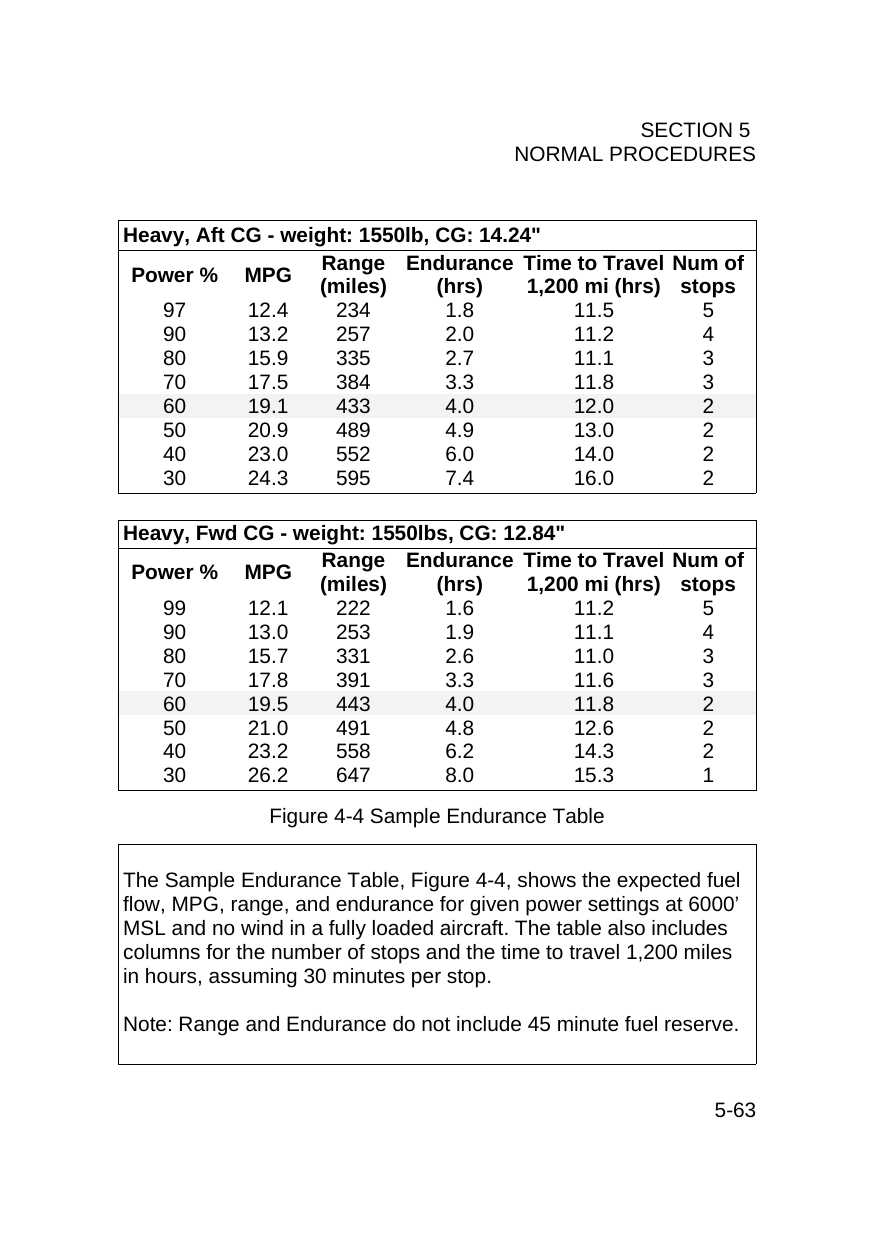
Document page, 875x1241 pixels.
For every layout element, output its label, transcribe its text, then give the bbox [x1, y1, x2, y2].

table_cell 11.8 [523, 370, 665, 394]
table_cell Endurance (hrs) [396, 549, 523, 596]
table_cell 5 [665, 596, 756, 619]
table_cell 3 [665, 668, 756, 691]
table_cell 2.6 [396, 644, 523, 667]
table_cell 3 [665, 644, 756, 667]
table_cell Num of stops [665, 549, 756, 596]
table_cell 4 [665, 620, 756, 643]
table_cell [310, 494, 396, 520]
table_cell 11.5 [523, 298, 665, 322]
table_cell 2 [665, 739, 756, 763]
table_cell 17.8 [226, 668, 310, 691]
table_cell Power % [119, 251, 226, 298]
table_cell 90 [119, 322, 226, 346]
table_cell 2 [665, 418, 756, 442]
table_cell 1 [665, 763, 756, 790]
table_cell 253 [310, 620, 396, 643]
table_cell 2.7 [396, 346, 523, 370]
table_cell 50 [119, 715, 226, 739]
table_header Heavy, Aft CG - weight: 1550lb, CG: 14.24" [119, 221, 756, 250]
table_cell 552 [310, 442, 396, 466]
table_cell 70 [119, 668, 226, 691]
table_cell 257 [310, 322, 396, 346]
table_cell 1.6 [396, 596, 523, 619]
table_cell 4.0 [396, 394, 523, 418]
table_cell MPG [226, 549, 310, 596]
table_cell 6.0 [396, 442, 523, 466]
table_cell [523, 494, 665, 520]
table_cell Range (miles) [310, 549, 396, 596]
table_cell 13.2 [226, 322, 310, 346]
table_cell 40 [119, 442, 226, 466]
table_cell Heavy, Fwd CG - weight: 1550lbs, CG: 12.84" [119, 521, 756, 547]
table_cell 391 [310, 668, 396, 691]
table_cell 15.9 [226, 346, 310, 370]
table_cell 14.3 [523, 739, 665, 763]
table_cell 11.6 [523, 668, 665, 691]
table_cell 222 [310, 596, 396, 619]
table_cell 4.8 [396, 715, 523, 739]
table_cell 16.0 [523, 466, 665, 493]
table_cell 23.0 [226, 442, 310, 466]
table_cell 558 [310, 739, 396, 763]
table_cell Range (miles) [310, 251, 396, 298]
table_cell 234 [310, 298, 396, 322]
table_cell 30 [119, 466, 226, 493]
table_cell 6.2 [396, 739, 523, 763]
table_cell 2 [665, 691, 756, 715]
table_cell 443 [310, 691, 396, 715]
table_cell 11.8 [523, 691, 665, 715]
table_cell 60 [119, 394, 226, 418]
table_cell [396, 494, 523, 520]
table_cell 12.1 [226, 596, 310, 619]
table_cell 1.9 [396, 620, 523, 643]
table_cell 4.9 [396, 418, 523, 442]
table_cell [226, 494, 310, 520]
table_cell 11.2 [523, 596, 665, 619]
table_cell 7.4 [396, 466, 523, 493]
table_cell Power % [119, 549, 226, 596]
table_cell 30 [119, 763, 226, 790]
table_cell 8.0 [396, 763, 523, 790]
table_cell 24.3 [226, 466, 310, 493]
table_cell 26.2 [226, 763, 310, 790]
table_cell [118, 494, 226, 520]
table_cell 80 [119, 346, 226, 370]
table_cell 19.5 [226, 691, 310, 715]
table_cell 20.9 [226, 418, 310, 442]
table_cell 335 [310, 346, 396, 370]
table_cell Num of stops [665, 251, 756, 298]
table_cell 4 [665, 322, 756, 346]
table_cell 4.0 [396, 691, 523, 715]
table_cell 11.1 [523, 346, 665, 370]
table_cell 70 [119, 370, 226, 394]
table_cell 491 [310, 715, 396, 739]
table_cell 40 [119, 739, 226, 763]
table_cell 13.0 [226, 620, 310, 643]
table_cell 2.0 [396, 322, 523, 346]
table_cell 50 [119, 418, 226, 442]
table_cell 11.0 [523, 644, 665, 667]
table_cell 2 [665, 394, 756, 418]
table_cell The Sample Endurance Table, Figure 4-4, shows the expected fuel flow, MPG, range, and endurance for given power settings at 6000’ MSL and no wind in a fully loaded aircraft. The table also includes columns for the number of stops and the time to travel 1,200 miles in hours, assuming 30 minutes per stop. Note: Range and Endurance do not include 45 minute fuel reserve. [119, 845, 756, 1064]
table_cell Time to Travel 1,200 mi (hrs) [523, 549, 665, 596]
table_cell [665, 494, 756, 520]
table_cell Figure 4-4 Sample Endurance Table [118, 791, 756, 844]
table_cell 12.6 [523, 715, 665, 739]
table_cell 11.1 [523, 620, 665, 643]
table_cell 14.0 [523, 442, 665, 466]
table_cell Time to Travel 1,200 mi (hrs) [523, 251, 665, 298]
table_cell 60 [119, 691, 226, 715]
table_cell 13.0 [523, 418, 665, 442]
table_cell 97 [119, 298, 226, 322]
table_cell 5 [665, 298, 756, 322]
table_cell 12.4 [226, 298, 310, 322]
table_cell 17.5 [226, 370, 310, 394]
table_cell 489 [310, 418, 396, 442]
table_cell 15.3 [523, 763, 665, 790]
table_cell 3 [665, 346, 756, 370]
table_cell 90 [119, 620, 226, 643]
table_cell 15.7 [226, 644, 310, 667]
table_cell 384 [310, 370, 396, 394]
table_cell 595 [310, 466, 396, 493]
table_cell 21.0 [226, 715, 310, 739]
table_cell Endurance (hrs) [396, 251, 523, 298]
table_cell 80 [119, 644, 226, 667]
table_cell 2 [665, 442, 756, 466]
table_cell 2 [665, 715, 756, 739]
table_cell 12.0 [523, 394, 665, 418]
table_cell 2 [665, 466, 756, 493]
table_cell 433 [310, 394, 396, 418]
table_cell 19.1 [226, 394, 310, 418]
table_cell 23.2 [226, 739, 310, 763]
table_cell 3.3 [396, 370, 523, 394]
table_cell 3 [665, 370, 756, 394]
table_cell 1.8 [396, 298, 523, 322]
table_cell 11.2 [523, 322, 665, 346]
table_cell MPG [226, 251, 310, 298]
table_cell 99 [119, 596, 226, 619]
table_cell 647 [310, 763, 396, 790]
table_cell 331 [310, 644, 396, 667]
table_cell 3.3 [396, 668, 523, 691]
